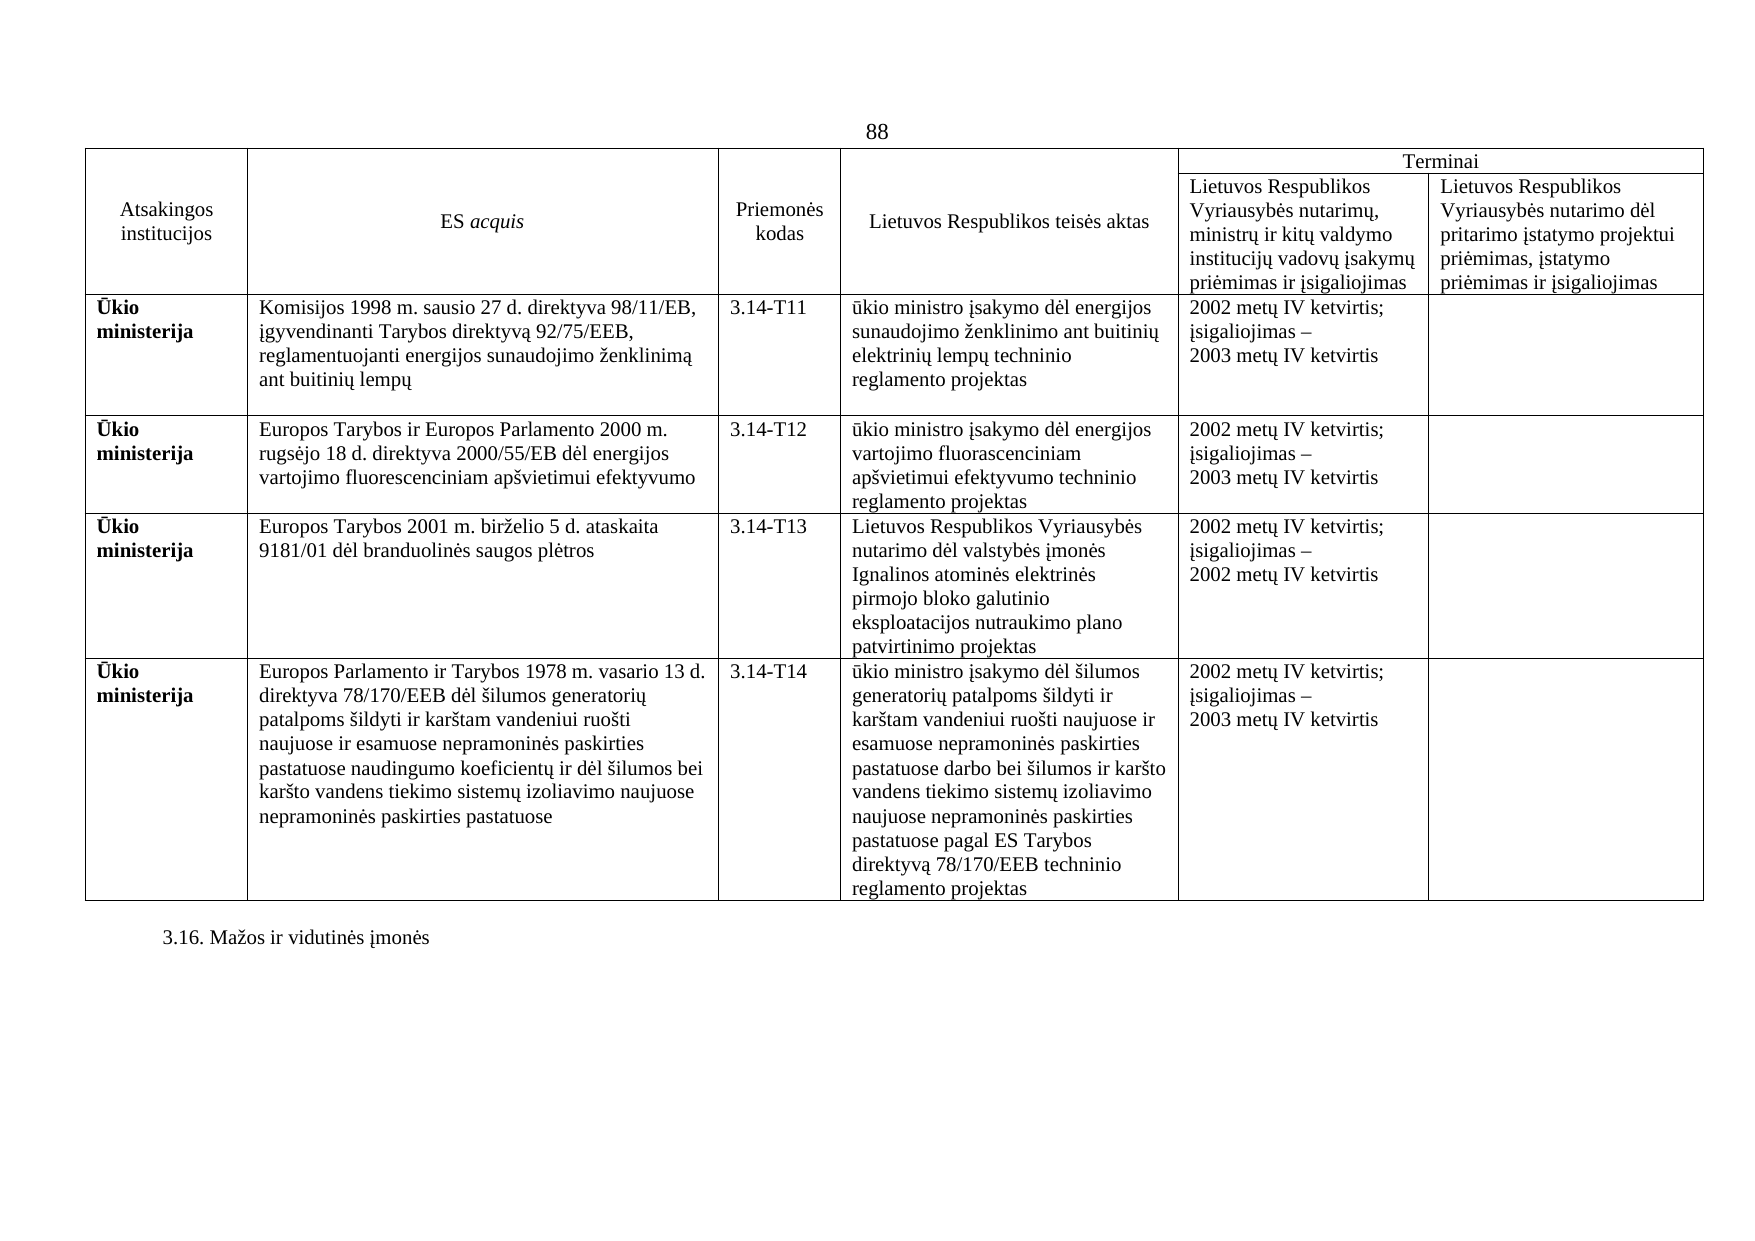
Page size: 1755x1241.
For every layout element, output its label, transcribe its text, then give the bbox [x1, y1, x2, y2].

table_cell 3.14-T13 [719, 514, 840, 658]
table_cell Komisijos 1998 m. sausio 27 d. direktyva 98/11/EB, įgyvendinanti Tarybos direktyvą 92/75/EEB, reglamentuojanti energijos sunaudojimo ženklinimą ant buitinių lempų [248, 295, 718, 415]
table_header Priemonės kodas [719, 149, 840, 294]
table_cell 2002 metų IV ketvirtis; įsigaliojimas – 2003 metų IV ketvirtis [1179, 295, 1428, 415]
table_header Terminai [1179, 149, 1703, 173]
table_cell ūkio ministro įsakymo dėl šilumos generatorių patalpoms šildyti ir karštam vandeniui ruošti naujuose ir esamuose nepramoninės paskirties pastatuose darbo bei šilumos ir karšto vandens tiekimo sistemų izoliavimo naujuose nepramoninės paskirties pastatuose pagal ES Tarybos direktyvą 78/170/EEB techninio reglamento projektas [841, 659, 1178, 900]
table_cell 3.14-T12 [719, 416, 840, 513]
table_cell Europos Tarybos 2001 m. birželio 5 d. ataskaita 9181/01 dėl branduolinės saugos plėtros [248, 514, 718, 658]
table_cell 2002 metų IV ketvirtis; įsigaliojimas – 2003 metų IV ketvirtis [1179, 416, 1428, 513]
table_cell Lietuvos Respublikos Vyriausybės nutarimų, ministrų ir kitų valdymo institucijų vadovų įsakymų priėmimas ir įsigaliojimas [1179, 174, 1428, 294]
table_cell 3.14-T14 [719, 659, 840, 900]
table_cell 2002 metų IV ketvirtis; įsigaliojimas – 2003 metų IV ketvirtis [1179, 659, 1428, 900]
table_cell 3.14-T11 [719, 295, 840, 415]
table_header Lietuvos Respublikos teisės aktas [841, 149, 1178, 294]
table_cell Europos Tarybos ir Europos Parlamento 2000 m. rugsėjo 18 d. direktyva 2000/55/EB dėl energijos vartojimo fluorescenciniam apšvietimui efektyvumo [248, 416, 718, 513]
table_cell ūkio ministro įsakymo dėl energijos sunaudojimo ženklinimo ant buitinių elektrinių lempų techninio reglamento projektas [841, 295, 1178, 415]
table_cell [1429, 416, 1703, 513]
table_cell Europos Parlamento ir Tarybos 1978 m. vasario 13 d. direktyva 78/170/EEB dėl šilumos generatorių patalpoms šildyti ir karštam vandeniui ruošti naujuose ir esamuose nepramoninės paskirties pastatuose naudingumo koeficientų ir dėl šilumos bei karšto vandens tiekimo sistemų izoliavimo naujuose nepramoninės paskirties pastatuose [248, 659, 718, 900]
table_cell Ūkio ministerija [86, 659, 247, 900]
table_cell Ūkio ministerija [86, 514, 247, 658]
table_cell Ūkio ministerija [86, 416, 247, 513]
table_header Atsakingos institucijos [86, 149, 247, 294]
table_cell [1429, 295, 1703, 415]
table_cell 2002 metų IV ketvirtis; įsigaliojimas – 2002 metų IV ketvirtis [1179, 514, 1428, 658]
table_cell [1429, 659, 1703, 900]
table_cell ūkio ministro įsakymo dėl energijos vartojimo fluorascenciniam apšvietimui efektyvumo techninio reglamento projektas [841, 416, 1178, 513]
subtitle 3.16. Mažos ir vidutinės įmonės [89, 925, 1666, 949]
table_cell Lietuvos Respublikos Vyriausybės nutarimo dėl pritarimo įstatymo projektui priėmimas, įstatymo priėmimas ir įsigaliojimas [1429, 174, 1703, 294]
table_header ES acquis [248, 149, 718, 294]
table_cell [1429, 514, 1703, 658]
table_cell Ūkio ministerija [86, 295, 247, 415]
table_cell Lietuvos Respublikos Vyriausybės nutarimo dėl valstybės įmonės Ignalinos atominės elektrinės pirmojo bloko galutinio eksploatacijos nutraukimo plano patvirtinimo projektas [841, 514, 1178, 658]
